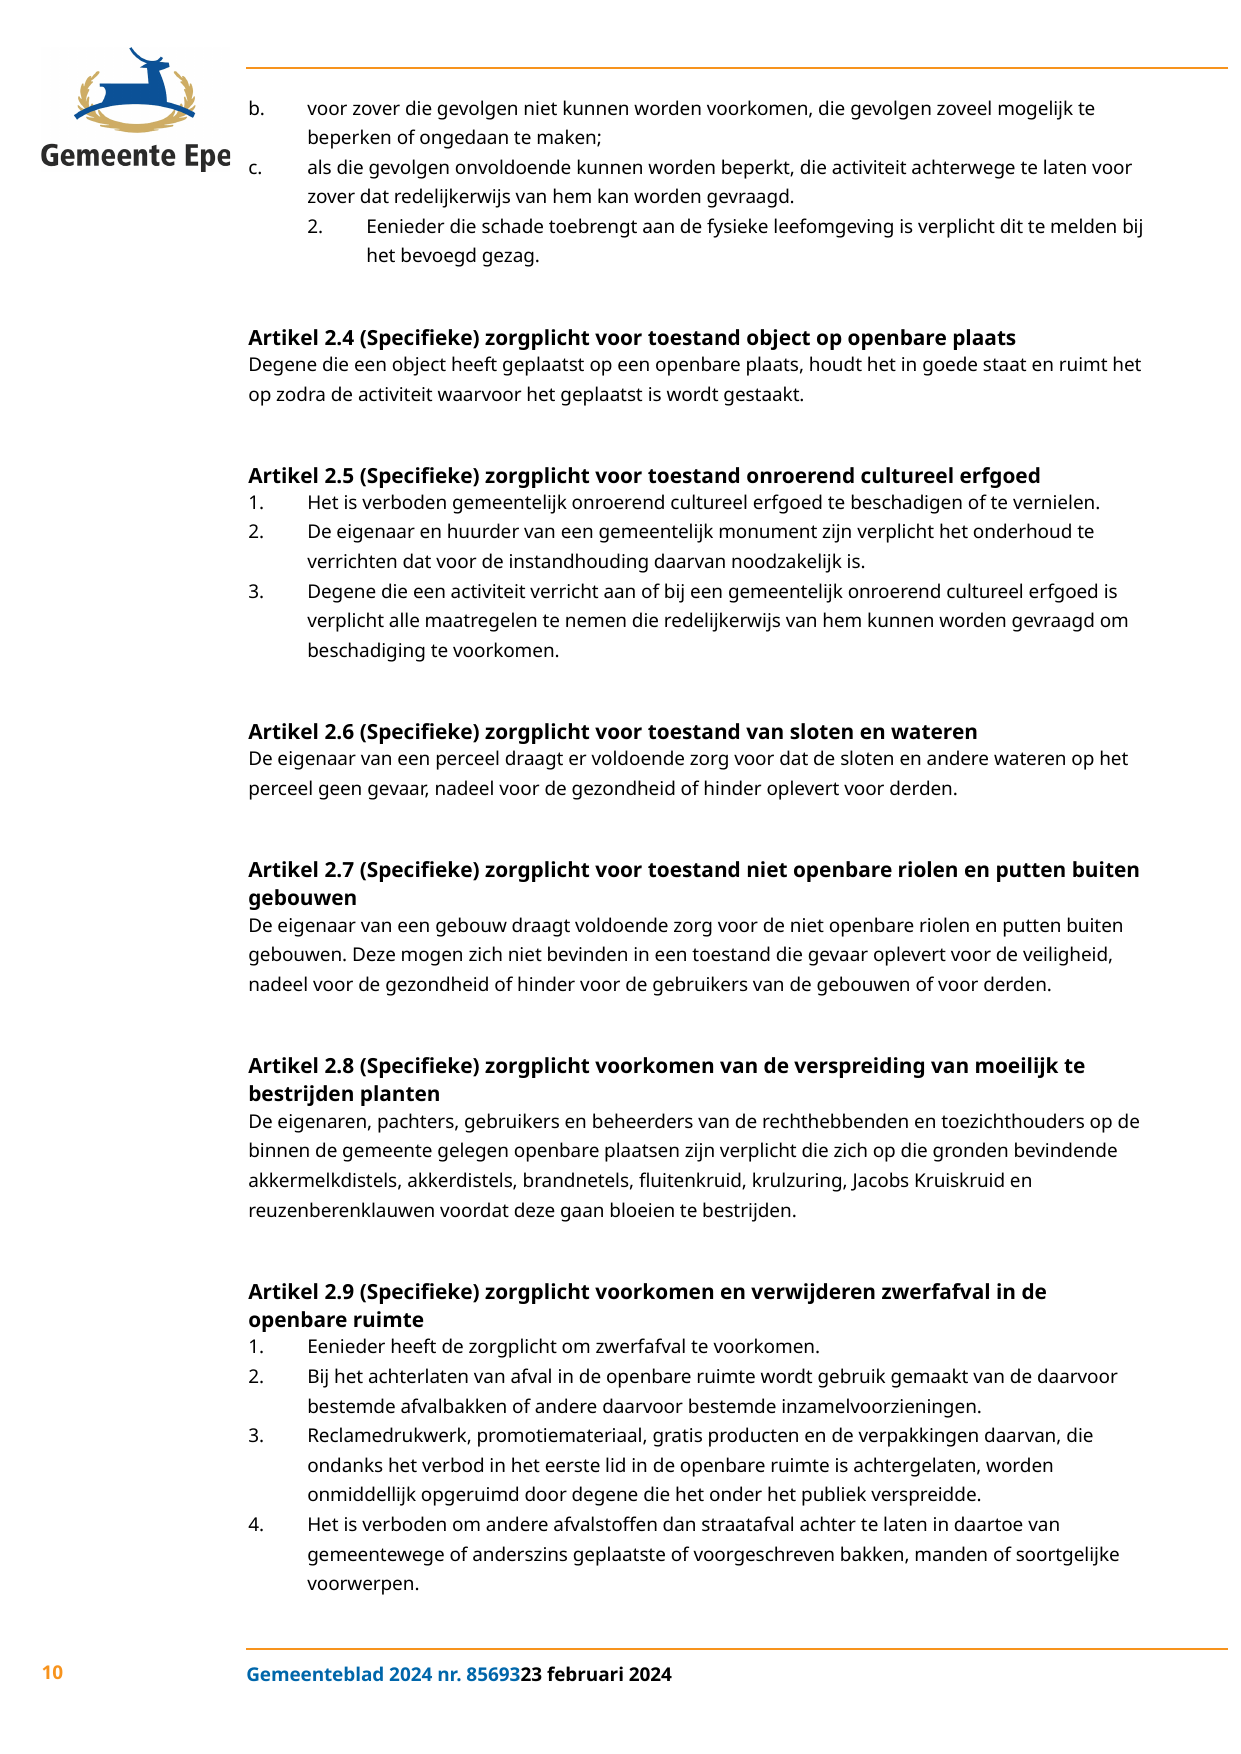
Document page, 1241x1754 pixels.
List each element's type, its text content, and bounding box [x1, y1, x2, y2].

text De eigenaar van een gebouw draagt voldoende zorg voor de niet openbare riolen en putten buiten gebouwen. Deze mogen zich niet bevinden in een toestand die gevaar oplevert voor de veiligheid, nadeel voor de gezondheid of hinder voor de gebruikers van de gebouwen of voor derden. [248, 912, 1152, 997]
text Artikel 2.4 (Specifieke) zorgplicht voor toestand object op openbare plaats [248, 323, 1152, 351]
text Artikel 2.9 (Specifieke) zorgplicht voorkomen en verwijderen zwerfafval in de openbare ruimte [248, 1277, 1152, 1334]
list Eenieder die schade toebrengt aan de fysieke leefomgeving is verplicht dit te melden bij het bevoegd gezag. [307, 213, 1152, 268]
list Degene die een activiteit verricht aan of bij een gemeentelijk onroerend cultureel erfgoed is verplicht alle maatregelen te nemen die redelijkerwijs van hem kunnen worden gevraagd om beschadiging te voorkomen. [248, 578, 1152, 663]
text Artikel 2.7 (Specifieke) zorgplicht voor toestand niet openbare riolen en putten buiten gebouwen [248, 855, 1152, 912]
list De eigenaar en huurder van een gemeentelijk monument zijn verplicht het onderhoud te verrichten dat voor de instandhouding daarvan noodzakelijk is. [248, 519, 1152, 574]
text Artikel 2.5 (Specifieke) zorgplicht voor toestand onroerend cultureel erfgoed [248, 461, 1152, 489]
list als die gevolgen onvoldoende kunnen worden beperkt, die activiteit achterwege te laten voor zover dat redelijkerwijs van hem kan worden gevraagd. [248, 154, 1152, 209]
picture [41, 47, 231, 172]
list voor zover die gevolgen niet kunnen worden voorkomen, die gevolgen zoveel mogelijk te beperken of ongedaan te maken; [248, 95, 1152, 150]
list Reclamedrukwerk, promotiemateriaal, gratis producten en de verpakkingen daarvan, die ondanks het verbod in het eerste lid in de openbare ruimte is achtergelaten, worden onmiddellijk opgeruimd door degene die het onder het publiek verspreidde. [248, 1422, 1152, 1507]
list Eenieder heeft de zorgplicht om zwerfafval te voorkomen. [248, 1334, 1152, 1359]
text Degene die een object heeft geplaatst op een openbare plaats, houdt het in goede staat en ruimt het op zodra de activiteit waarvoor het geplaatst is wordt gestaakt. [248, 351, 1152, 406]
text De eigenaar van een perceel draagt er voldoende zorg voor dat de sloten en andere wateren op het perceel geen gevaar, nadeel voor de gezondheid of hinder oplevert voor derden. [248, 746, 1152, 801]
text De eigenaren, pachters, gebruikers en beheerders van de rechthebbenden en toezichthouders op de binnen de gemeente gelegen openbare plaatsen zijn verplicht die zich op die gronden bevindende akkermelkdistels, akkerdistels, brandnetels, fluitenkruid, krulzuring, Jacobs Kruiskruid en reuzenberenklauwen voordat deze gaan bloeien te bestrijden. [248, 1108, 1152, 1222]
text Artikel 2.6 (Specifieke) zorgplicht voor toestand van sloten en wateren [248, 717, 1152, 746]
text Artikel 2.8 (Specifieke) zorgplicht voorkomen van de verspreiding van moeilijk te bestrijden planten [248, 1051, 1152, 1108]
list Het is verboden om andere afvalstoffen dan straatafval achter te laten in daartoe van gemeentewege of anderszins geplaatste of voorgeschreven bakken, manden of soortgelijke voorwerpen. [248, 1511, 1152, 1596]
list Bij het achterlaten van afval in de openbare ruimte wordt gebruik gemaakt van de daarvoor bestemde afvalbakken of andere daarvoor bestemde inzamelvoorzieningen. [248, 1363, 1152, 1418]
list Het is verboden gemeentelijk onroerend cultureel erfgoed te beschadigen of te vernielen. [248, 489, 1152, 515]
